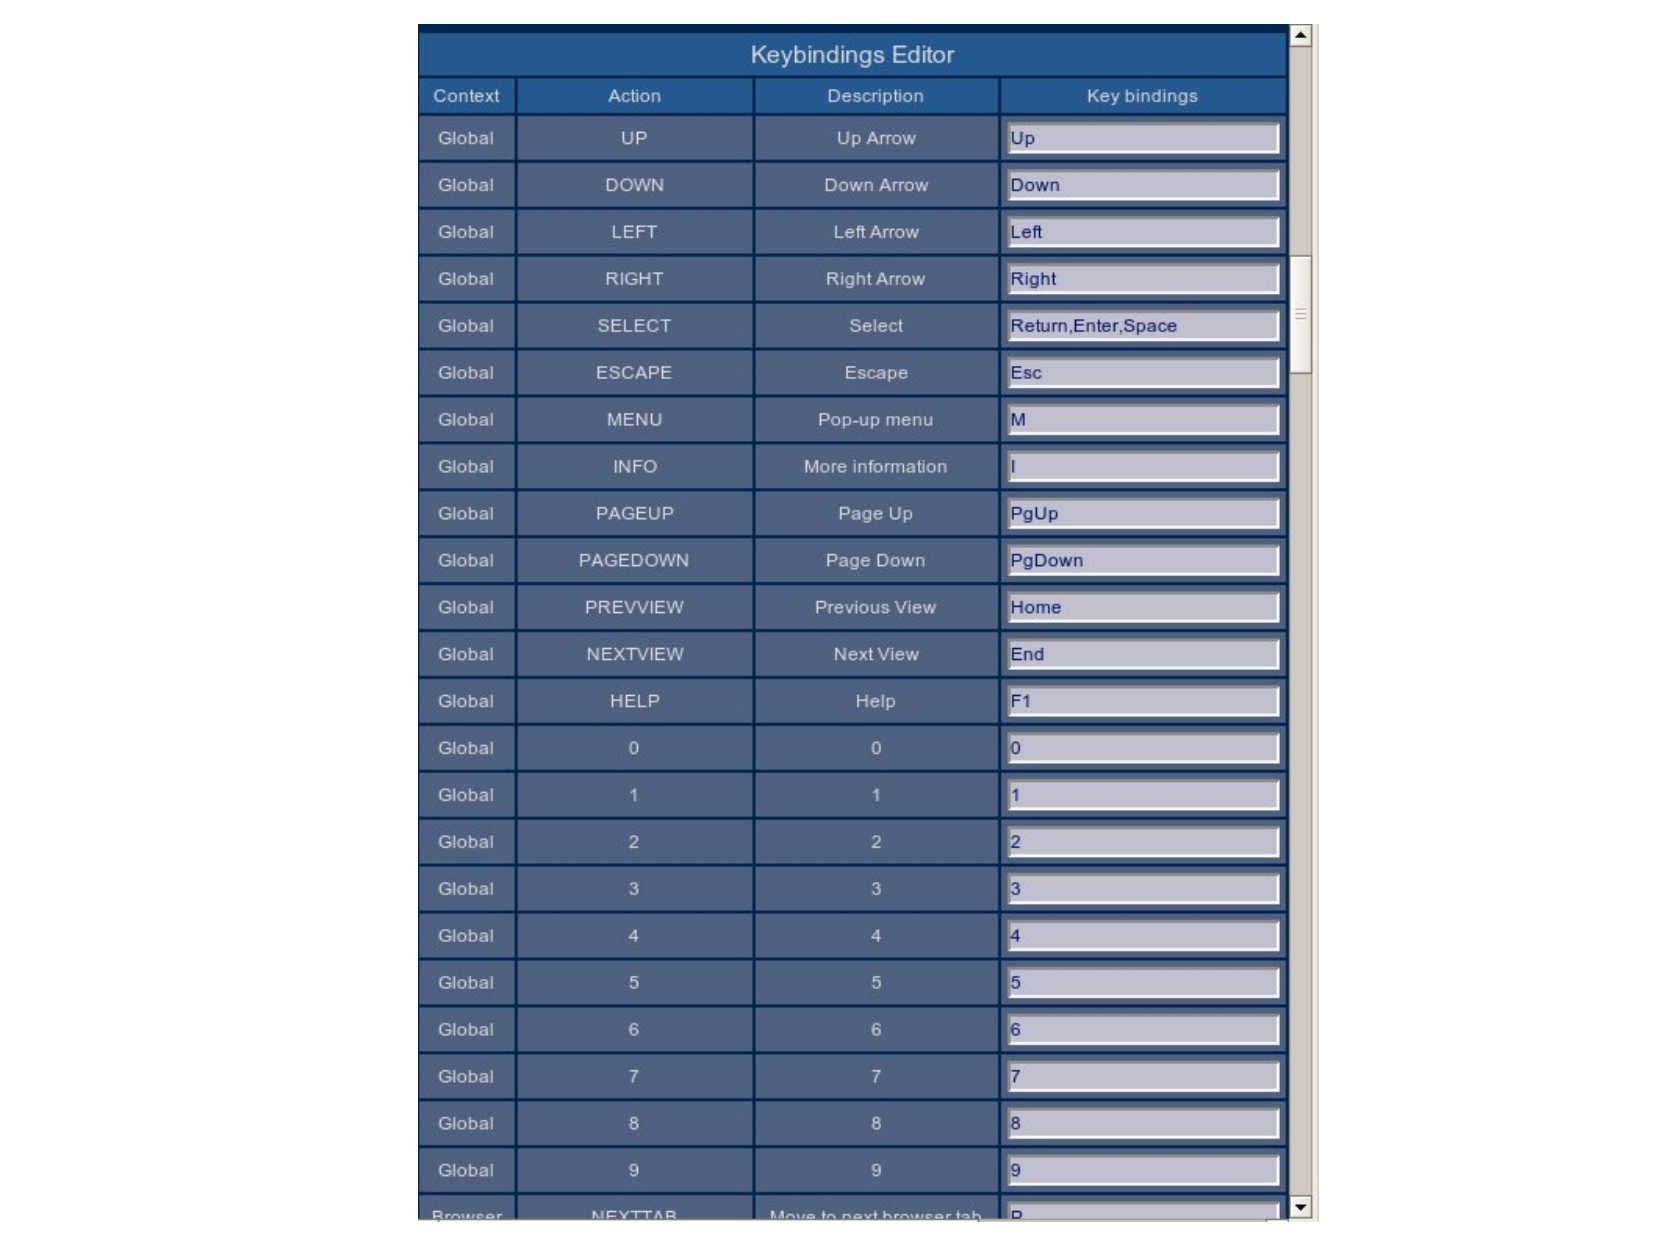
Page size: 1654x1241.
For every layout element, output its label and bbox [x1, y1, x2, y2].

picture [418, 24, 1319, 1222]
